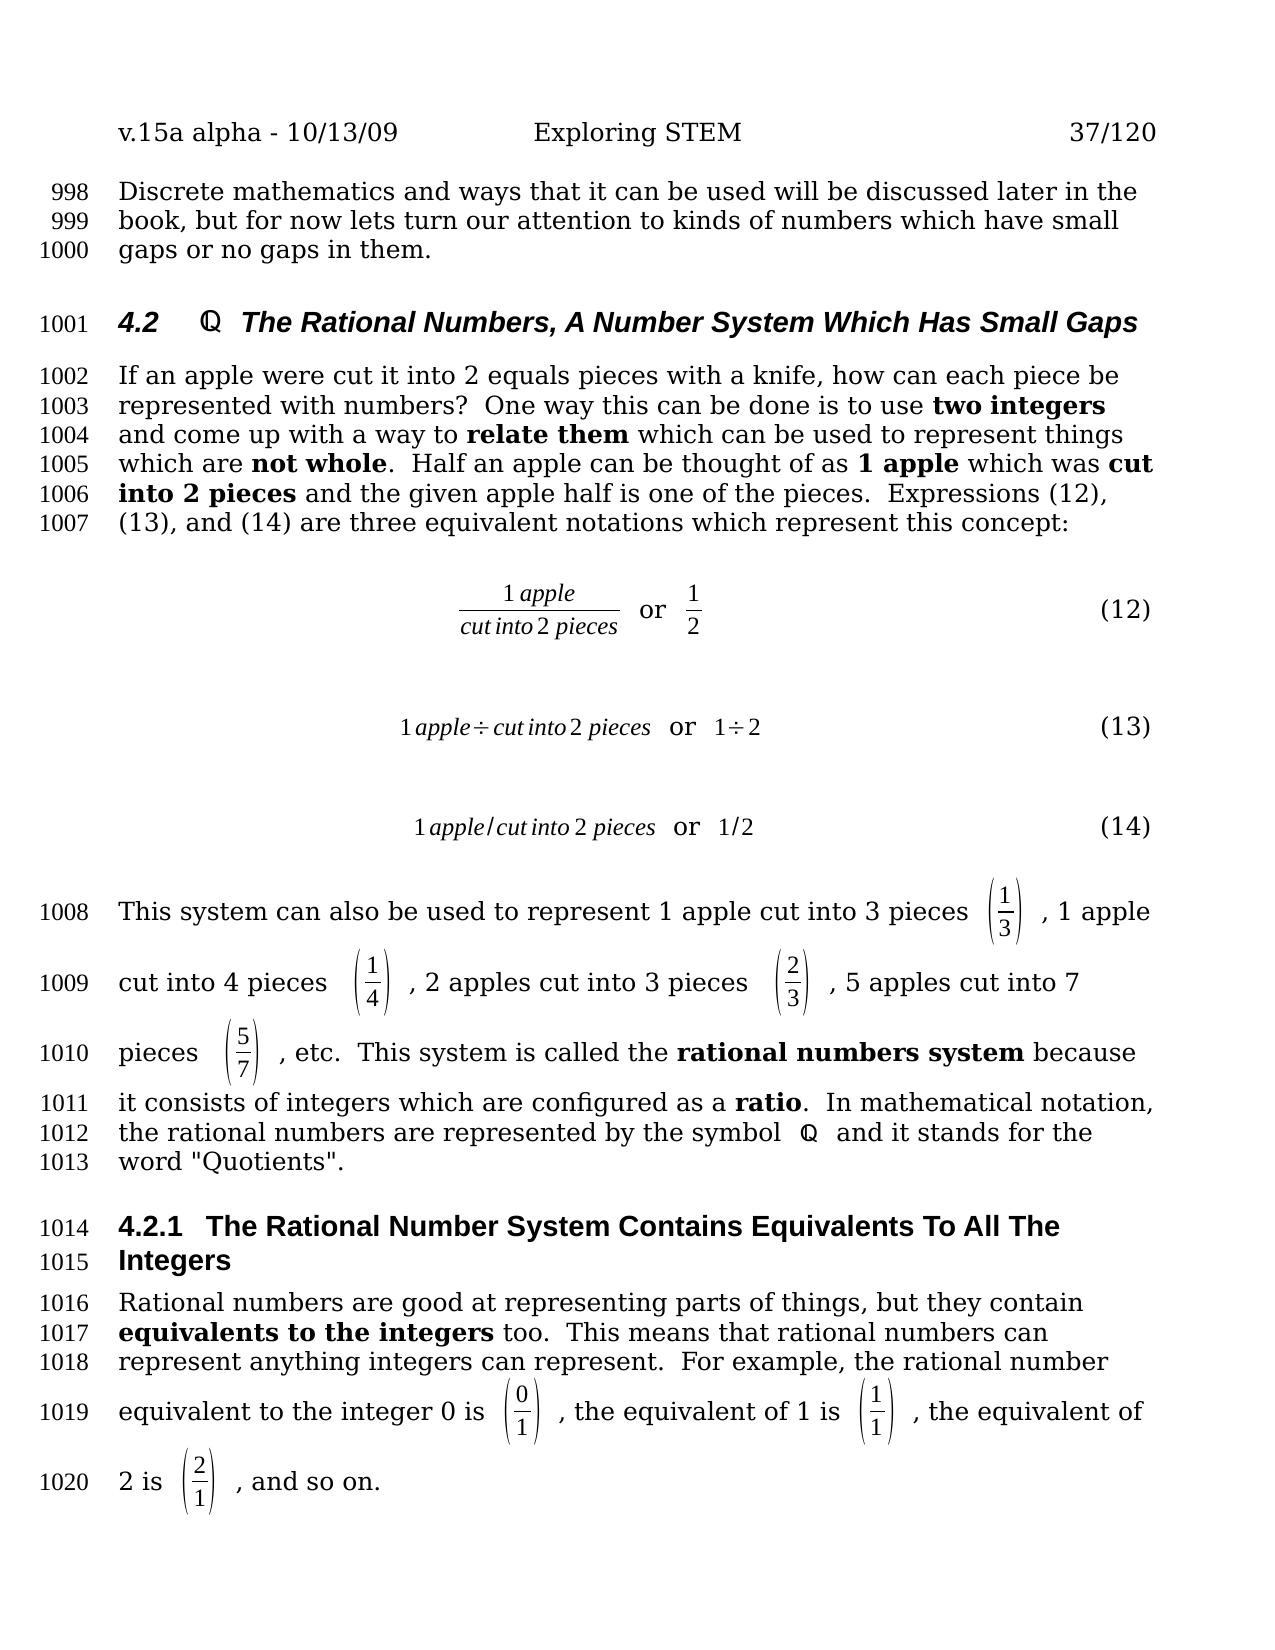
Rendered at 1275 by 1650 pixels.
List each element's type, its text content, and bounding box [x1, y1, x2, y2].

text This system can also be used to represent 1 apple cut into 3 pieces, 1 apple cut into 4 pieces , 2 apples cut into 3 pieces , 5 apples cut into 7 pieces , etc. This system is called the rational numbers system because it consists of integers which are configured as a ratio. In mathematical notation, the rational numbers are represented by the symboland it stands for the word "Quotients". [118, 877, 1157, 1176]
table_header or [118, 573, 1041, 648]
text If an apple were cut it into 2 equals pieces with a knife, how can each piece be represented with numbers? One way this can be done is to use two integers and come up with a way to relate them which can be used to represent things which are not whole. Half an apple can be thought of as 1 apple which was cut into 2 pieces and the given apple half is one of the pieces. Expressions (12), (13), and (14) are three equivalent notations which represent this concept: [118, 361, 1157, 537]
table_header or [118, 806, 1041, 848]
text Rational numbers are good at representing parts of things, but they contain equivalents to the integers too. This means that rational numbers can represent anything integers can represent. For example, the rational number equivalent to the integer 0 is, the equivalent of 1 is, the equivalent of 2 is, and so on. [118, 1288, 1157, 1517]
subtitle The Rational Numbers, A Number System Which Has Small Gaps [118, 303, 1157, 341]
subtitle The Rational Number System Contains Equivalents To All The Integers [118, 1209, 1157, 1276]
table_header or [118, 706, 1041, 748]
table_header (14) [1041, 806, 1157, 848]
table_header (13) [1041, 706, 1157, 748]
table_header (12) [1041, 573, 1157, 648]
text Discrete mathematics and ways that it can be used will be discussed later in the book, but for now lets turn our attention to kinds of numbers which have small gaps or no gaps in them. [118, 177, 1157, 264]
